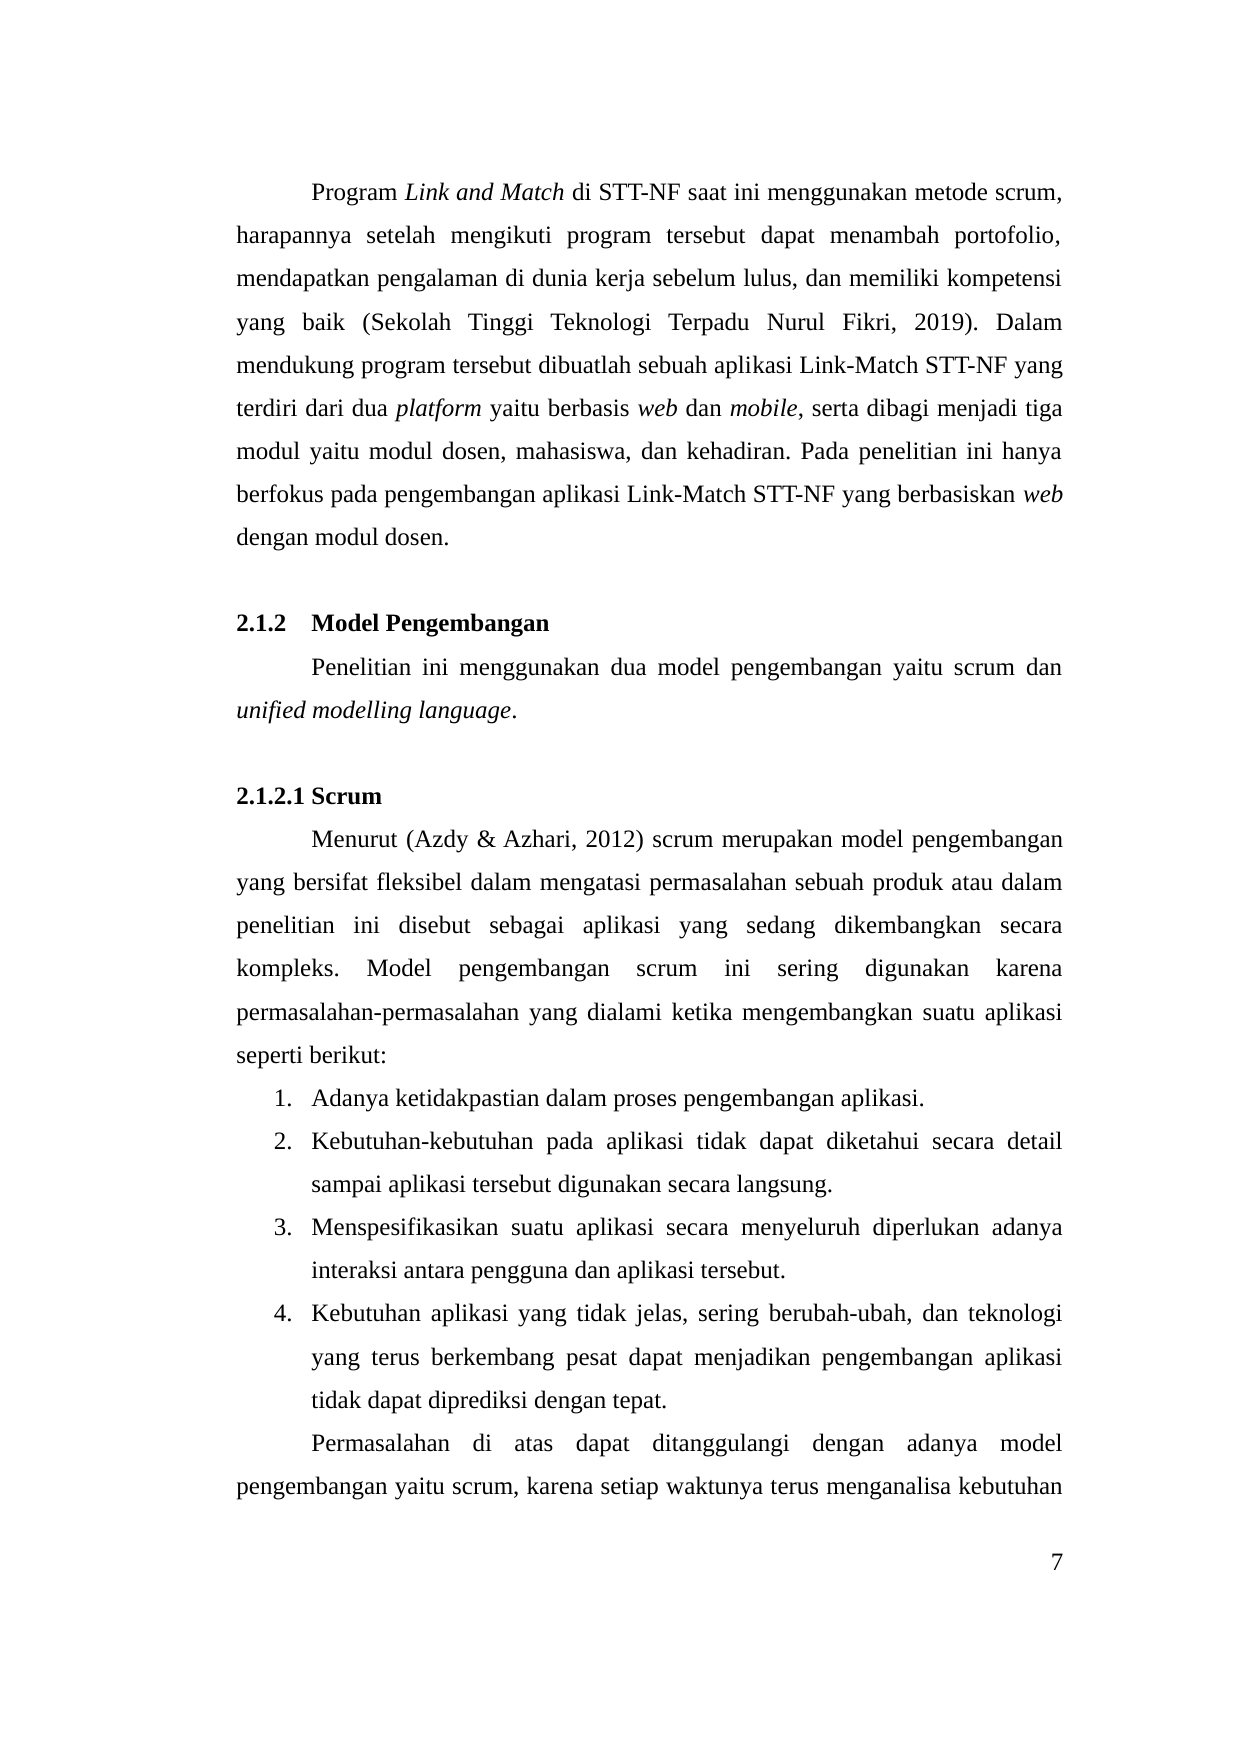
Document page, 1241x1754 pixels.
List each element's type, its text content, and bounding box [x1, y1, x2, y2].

text Menurut (Azdy & Azhari, 2012) scrum merupakan model pengembangan yang bersifat fleksibel dalam mengatasi permasalahan sebuah produk atau dalam penelitian ini disebut sebagai aplikasi yang sedang dikembangkan secara kompleks. Model pengembangan scrum ini sering digunakan karena permasalahan-permasalahan yang dialami ketika mengembangkan suatu aplikasi seperti berikut: [236, 824, 1063, 1068]
text Permasalahan di atas dapat ditanggulangi dengan adanya model pengembangan yaitu scrum, karena setiap waktunya terus menganalisa kebutuhan [236, 1428, 1063, 1500]
list Menspesifikasikan suatu aplikasi secara menyeluruh diperlukan adanya interaksi antara pengguna dan aplikasi tersebut. [274, 1212, 1063, 1284]
text Penelitian ini menggunakan dua model pengembangan yaitu scrum dan unified modelling language. [236, 652, 1063, 723]
subtitle 2.1.2.1 Scrum [236, 781, 1063, 810]
subtitle 2.1.2 Model Pengembangan [236, 608, 1063, 637]
text Program Link and Match di STT-NF saat ini menggunakan metode scrum, harapannya setelah mengikuti program tersebut dapat menambah portofolio, mendapatkan pengalaman di dunia kerja sebelum lulus, dan memiliki kompetensi yang baik (Sekolah Tinggi Teknologi Terpadu Nurul Fikri, 2019). Dalam mendukung program tersebut dibuatlah sebuah aplikasi Link-Match STT-NF yang terdiri dari dua platform yaitu berbasis web dan mobile, serta dibagi menjadi tiga modul yaitu modul dosen, mahasiswa, dan kehadiran. Pada penelitian ini hanya berfokus pada pengembangan aplikasi Link-Match STT-NF yang berbasiskan web dengan modul dosen. [236, 177, 1063, 551]
list Kebutuhan aplikasi yang tidak jelas, sering berubah-ubah, dan teknologi yang terus berkembang pesat dapat menjadikan pengembangan aplikasi tidak dapat diprediksi dengan tepat. [274, 1298, 1063, 1413]
list Kebutuhan-kebutuhan pada aplikasi tidak dapat diketahui secara detail sampai aplikasi tersebut digunakan secara langsung. [274, 1126, 1063, 1198]
list Adanya ketidakpastian dalam proses pengembangan aplikasi. [274, 1083, 1063, 1112]
